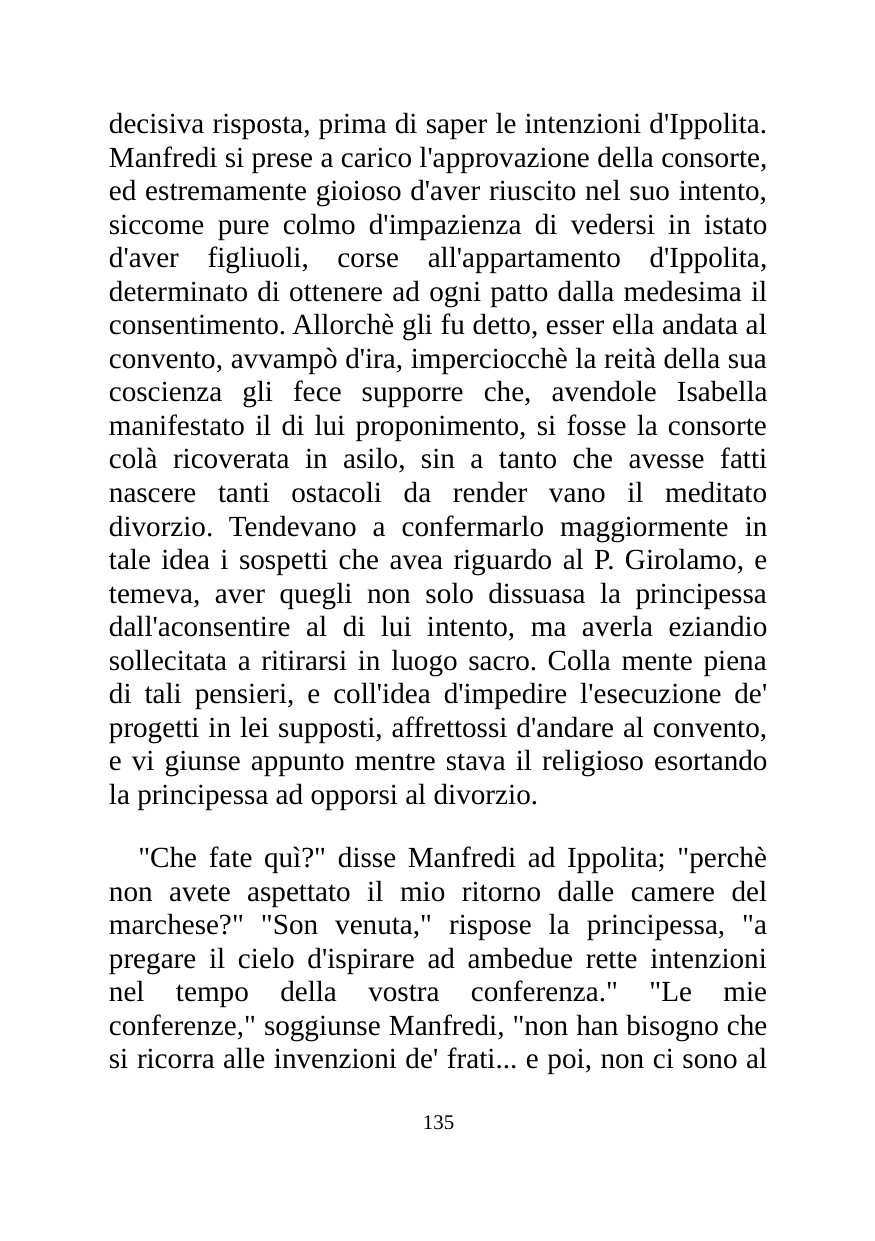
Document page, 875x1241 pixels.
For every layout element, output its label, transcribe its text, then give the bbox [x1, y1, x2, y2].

text decisiva risposta, prima di saper le intenzioni d'Ippolita. Manfredi si prese a carico l'approvazione della consorte, ed estremamente gioioso d'aver riuscito nel suo intento, siccome pure colmo d'impazienza di vedersi in istato d'aver figliuoli, corse all'appartamento d'Ippolita, determinato di ottenere ad ogni patto dalla medesima il consentimento. Allorchè gli fu detto, esser ella andata al convento, avvampò d'ira, imperciocchè la reità della sua coscienza gli fece supporre che, avendole Isabella manifestato il di lui proponimento, si fosse la consorte colà ricoverata in asilo, sin a tanto che avesse fatti nascere tanti ostacoli da render vano il meditato divorzio. Tendevano a confermarlo maggiormente in tale idea i sospetti che avea riguardo al P. Girolamo, e temeva, aver quegli non solo dissuasa la principessa dall'aconsentire al di lui intento, ma averla eziandio sollecitata a ritirarsi in luogo sacro. Colla mente piena di tali pensieri, e coll'idea d'impedire l'esecuzione de' progetti in lei supposti, affrettossi d'andare al convento, e vi giunse appunto mentre stava il religioso esortando la principessa ad opporsi al divorzio. [109, 106, 768, 811]
text "Che fate quì?" disse Manfredi ad Ippolita; "perchè non avete aspettato il mio ritorno dalle camere del marchese?" "Son venuta," rispose la principessa, "a pregare il cielo d'ispirare ad ambedue rette intenzioni nel tempo della vostra conferenza." "Le mie conferenze," soggiunse Manfredi, "non han bisogno che si ricorra alle invenzioni de' frati... e poi, non ci sono al [109, 840, 768, 1075]
